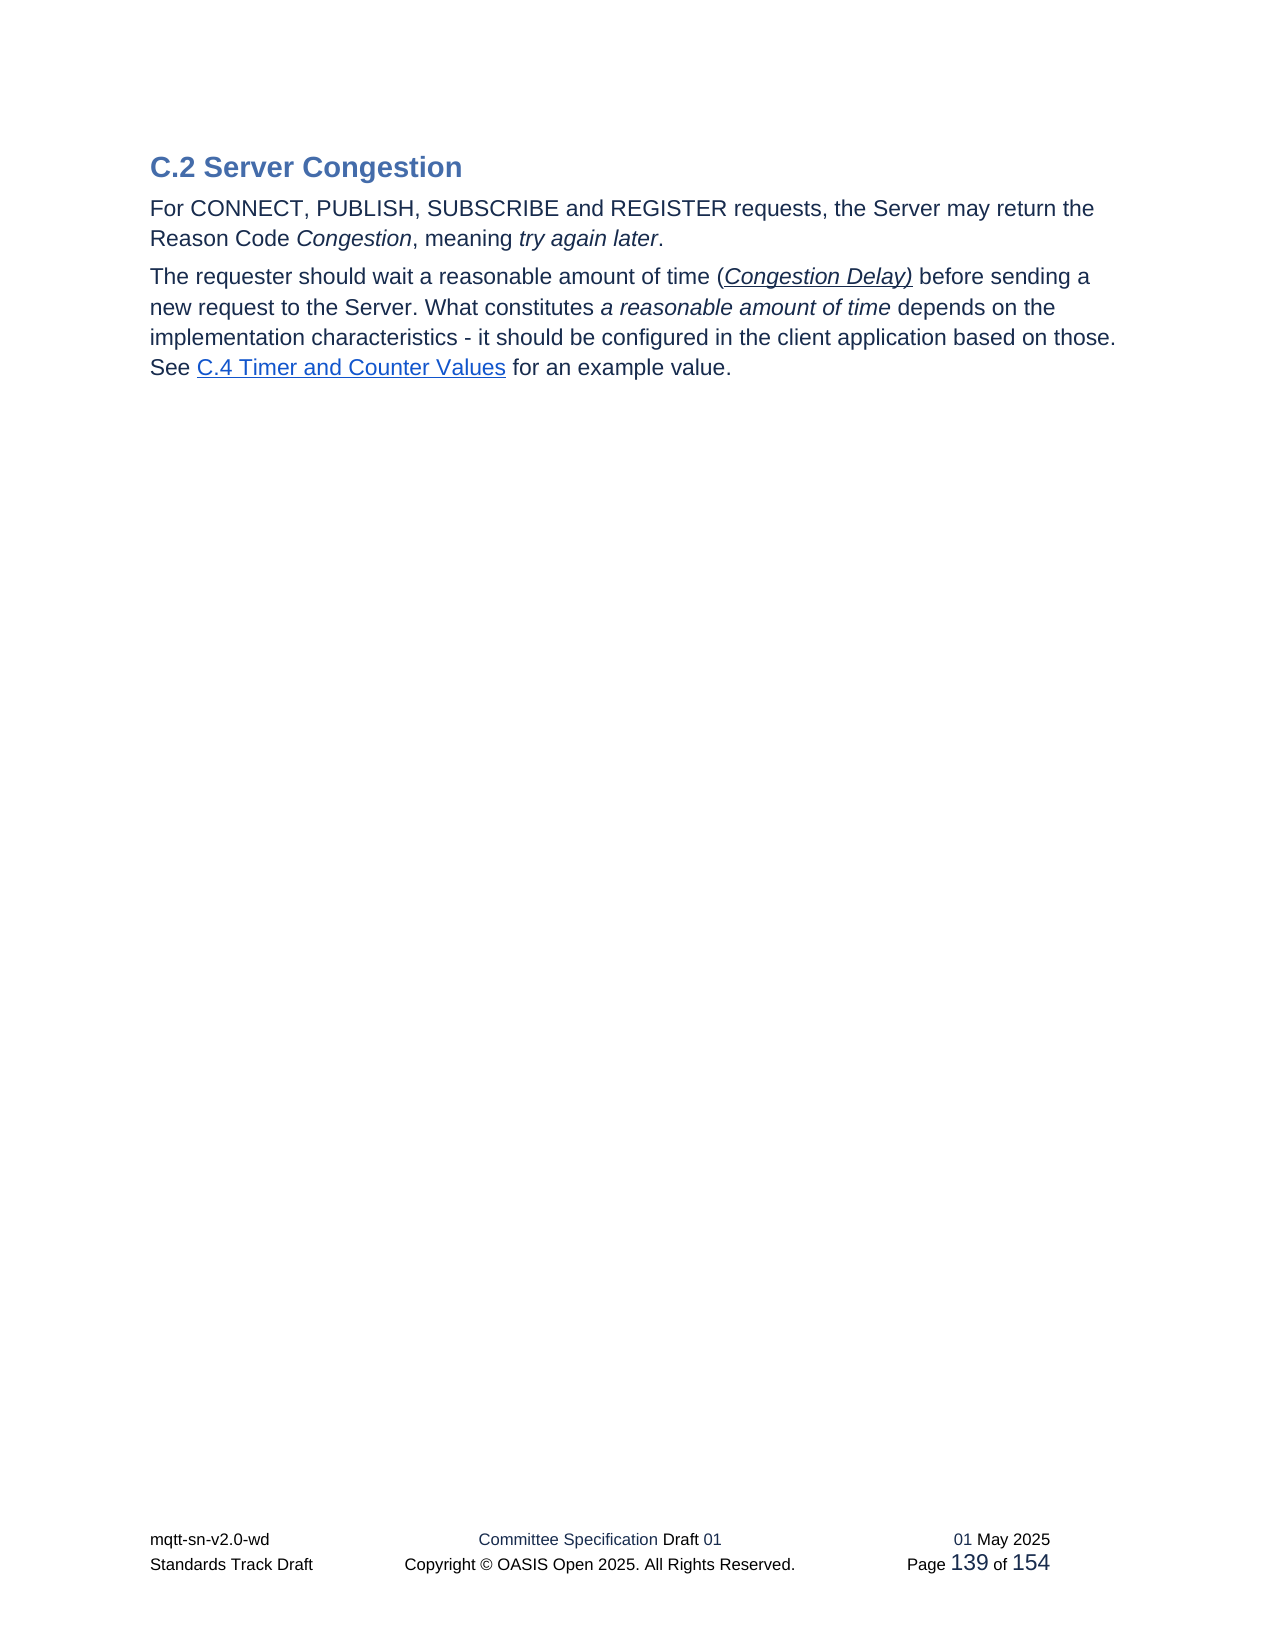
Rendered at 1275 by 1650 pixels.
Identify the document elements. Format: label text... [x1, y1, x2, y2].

text The requester should wait a reasonable amount of time (Congestion Delay) before sending a new request to the Server. What constitutes a reasonable amount of time depends on the implementation characteristics - it should be configured in the client application based on those. See C.4 Timer and Counter Values for an example value. [149, 263, 1124, 380]
subtitle C.2 Server Congestion [150, 150, 1124, 183]
text For CONNECT, PUBLISH, SUBSCRIBE and REGISTER requests, the Server may return the Reason Code Congestion, meaning try again later. [149, 194, 1124, 251]
